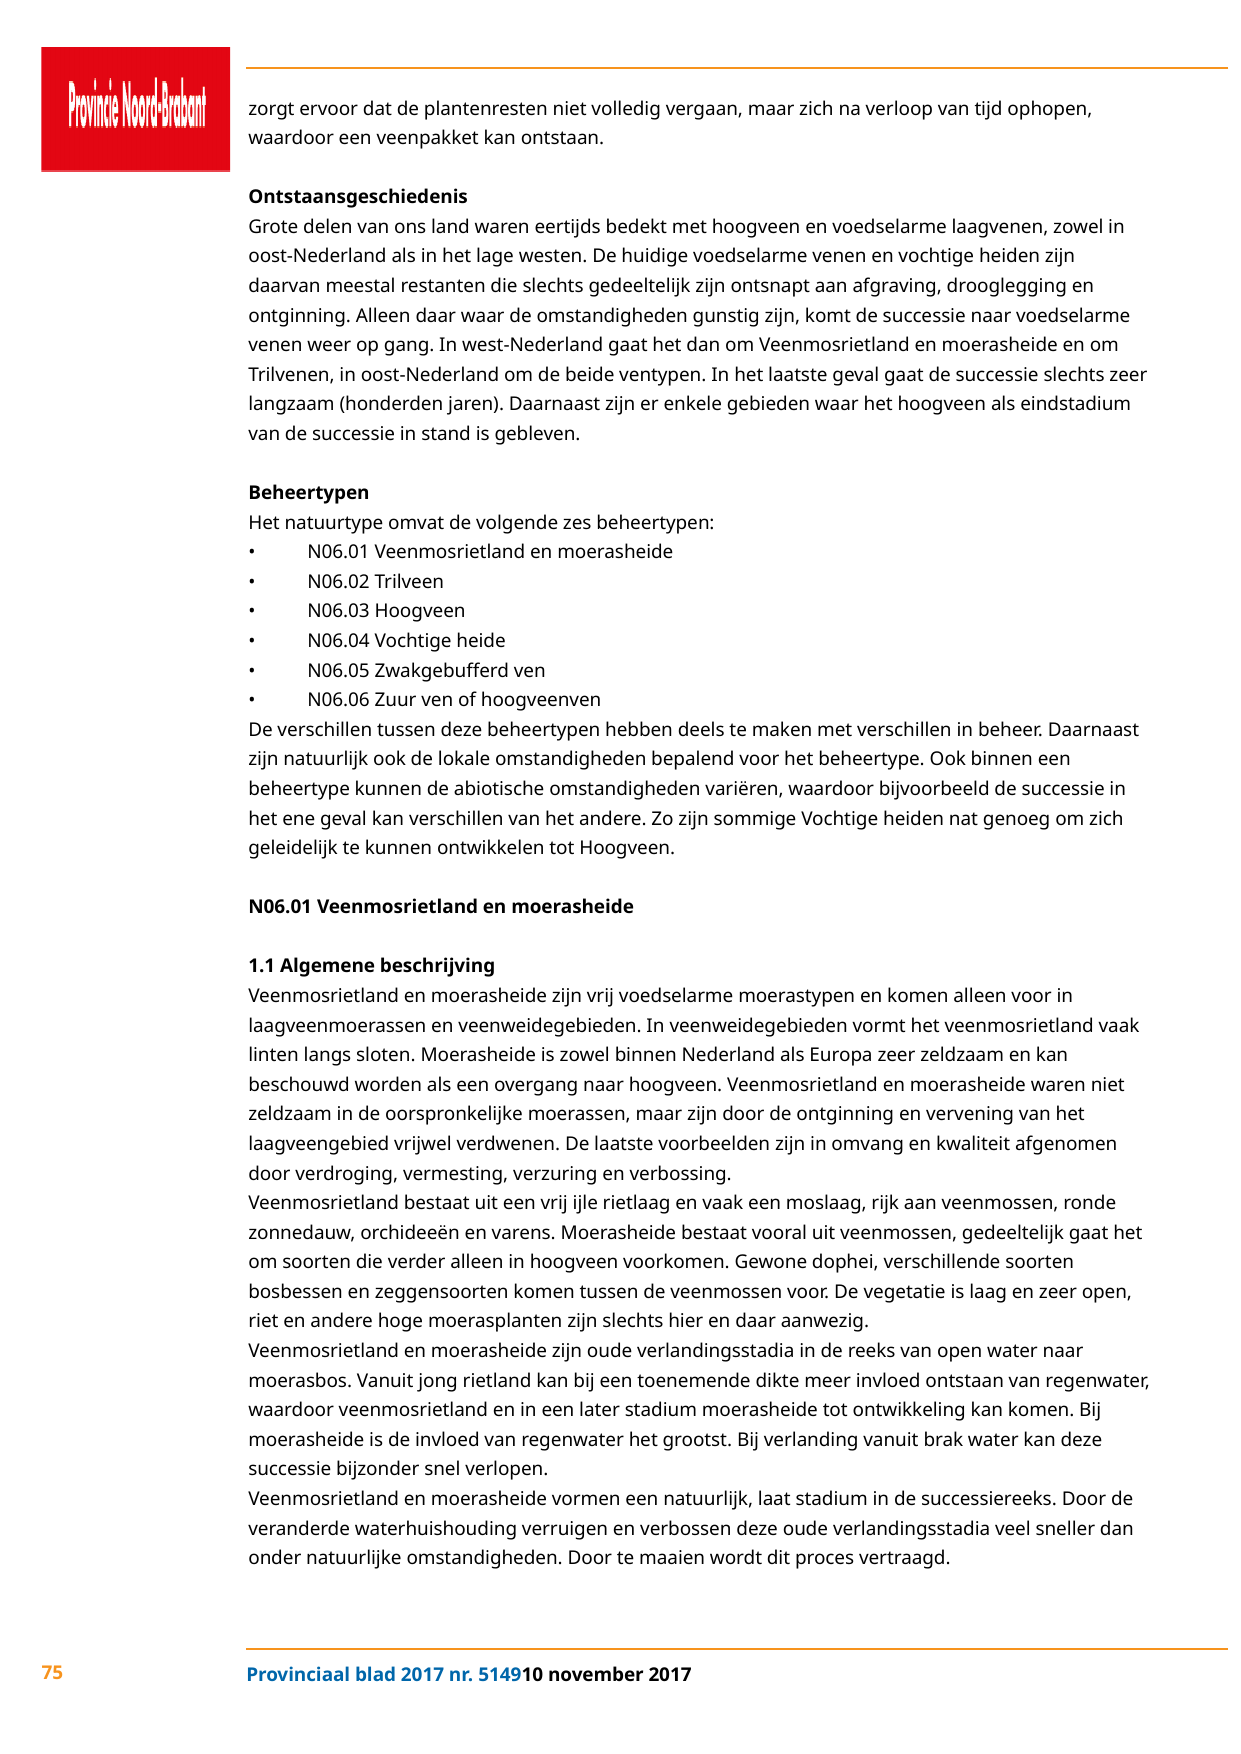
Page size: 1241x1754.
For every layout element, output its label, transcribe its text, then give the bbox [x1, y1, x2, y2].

text Grote delen van ons land waren eertijds bedekt met hoogveen en voedselarme laagvenen, zowel in oost-Nederland als in het lage westen. De huidige voedselarme venen en vochtige heiden zijn daarvan meestal restanten die slechts gedeeltelijk zijn ontsnapt aan afgraving, drooglegging en ontginning. Alleen daar waar de omstandigheden gunstig zijn, komt de successie naar voedselarme venen weer op gang. In west-Nederland gaat het dan om Veenmosrietland en moerasheide en om Trilvenen, in oost-Nederland om de beide ventypen. In het laatste geval gaat de successie slechts zeer langzaam (honderden jaren). Daarnaast zijn er enkele gebieden waar het hoogveen als eindstadium van de successie in stand is gebleven. [248, 213, 1152, 446]
list N06.02 Trilveen [248, 568, 1152, 594]
list N06.03 Hoogveen [248, 598, 1152, 623]
text Beheertypen [248, 479, 1152, 505]
text 1.1 Algemene beschrijving [248, 953, 1152, 978]
text N06.01 Veenmosrietland en moerasheide [248, 893, 1152, 919]
picture [41, 47, 231, 172]
list N06.06 Zuur ven of hoogveenven [248, 686, 1152, 712]
text Veenmosrietland en moerasheide zijn vrij voedselarme moerastypen en komen alleen voor in laagveenmoerassen en veenweidegebieden. In veenweidegebieden vormt het veenmosrietland vaak linten langs sloten. Moerasheide is zowel binnen Nederland als Europa zeer zeldzaam en kan beschouwd worden als een overgang naar hoogveen. Veenmosrietland en moerasheide waren niet zeldzaam in de oorspronkelijke moerassen, maar zijn door de ontginning en vervening van het laagveengebied vrijwel verdwenen. De laatste voorbeelden zijn in omvang en kwaliteit afgenomen door verdroging, vermesting, verzuring en verbossing. [248, 982, 1152, 1186]
text De verschillen tussen deze beheertypen hebben deels te maken met verschillen in beheer. Daarnaast zijn natuurlijk ook de lokale omstandigheden bepalend voor het beheertype. Ook binnen een beheertype kunnen de abiotische omstandigheden variëren, waardoor bijvoorbeeld de successie in het ene geval kan verschillen van het andere. Zo zijn sommige Vochtige heiden nat genoeg om zich geleidelijk te kunnen ontwikkelen tot Hoogveen. [248, 716, 1152, 860]
text Veenmosrietland en moerasheide zijn oude verlandingsstadia in de reeks van open water naar moerasbos. Vanuit jong rietland kan bij een toenemende dikte meer invloed ontstaan van regenwater, waardoor veenmosrietland en in een later stadium moerasheide tot ontwikkeling kan komen. Bij moerasheide is de invloed van regenwater het grootst. Bij verlanding vanuit brak water kan deze successie bijzonder snel verlopen. [248, 1337, 1152, 1481]
text Veenmosrietland bestaat uit een vrij ijle rietlaag en vaak een moslaag, rijk aan veenmossen, ronde zonnedauw, orchideeën en varens. Moerasheide bestaat vooral uit veenmossen, gedeeltelijk gaat het om soorten die verder alleen in hoogveen voorkomen. Gewone dophei, verschillende soorten bosbessen en zeggensoorten komen tussen de veenmossen voor. De vegetatie is laag en zeer open, riet en andere hoge moerasplanten zijn slechts hier en daar aanwezig. [248, 1189, 1152, 1333]
text Het natuurtype omvat de volgende zes beheertypen: [248, 509, 1152, 535]
text Veenmosrietland en moerasheide vormen een natuurlijk, laat stadium in de successiereeks. Door de veranderde waterhuishouding verruigen en verbossen deze oude verlandingsstadia veel sneller dan onder natuurlijke omstandigheden. Door te maaien wordt dit proces vertraagd. [248, 1485, 1152, 1570]
text zorgt ervoor dat de plantenresten niet volledig vergaan, maar zich na verloop van tijd ophopen, waardoor een veenpakket kan ontstaan. [248, 95, 1152, 150]
list N06.01 Veenmosrietland en moerasheide [248, 538, 1152, 564]
text Ontstaansgeschiedenis [248, 183, 1152, 209]
list N06.05 Zwakgebufferd ven [248, 657, 1152, 683]
list N06.04 Vochtige heide [248, 627, 1152, 653]
